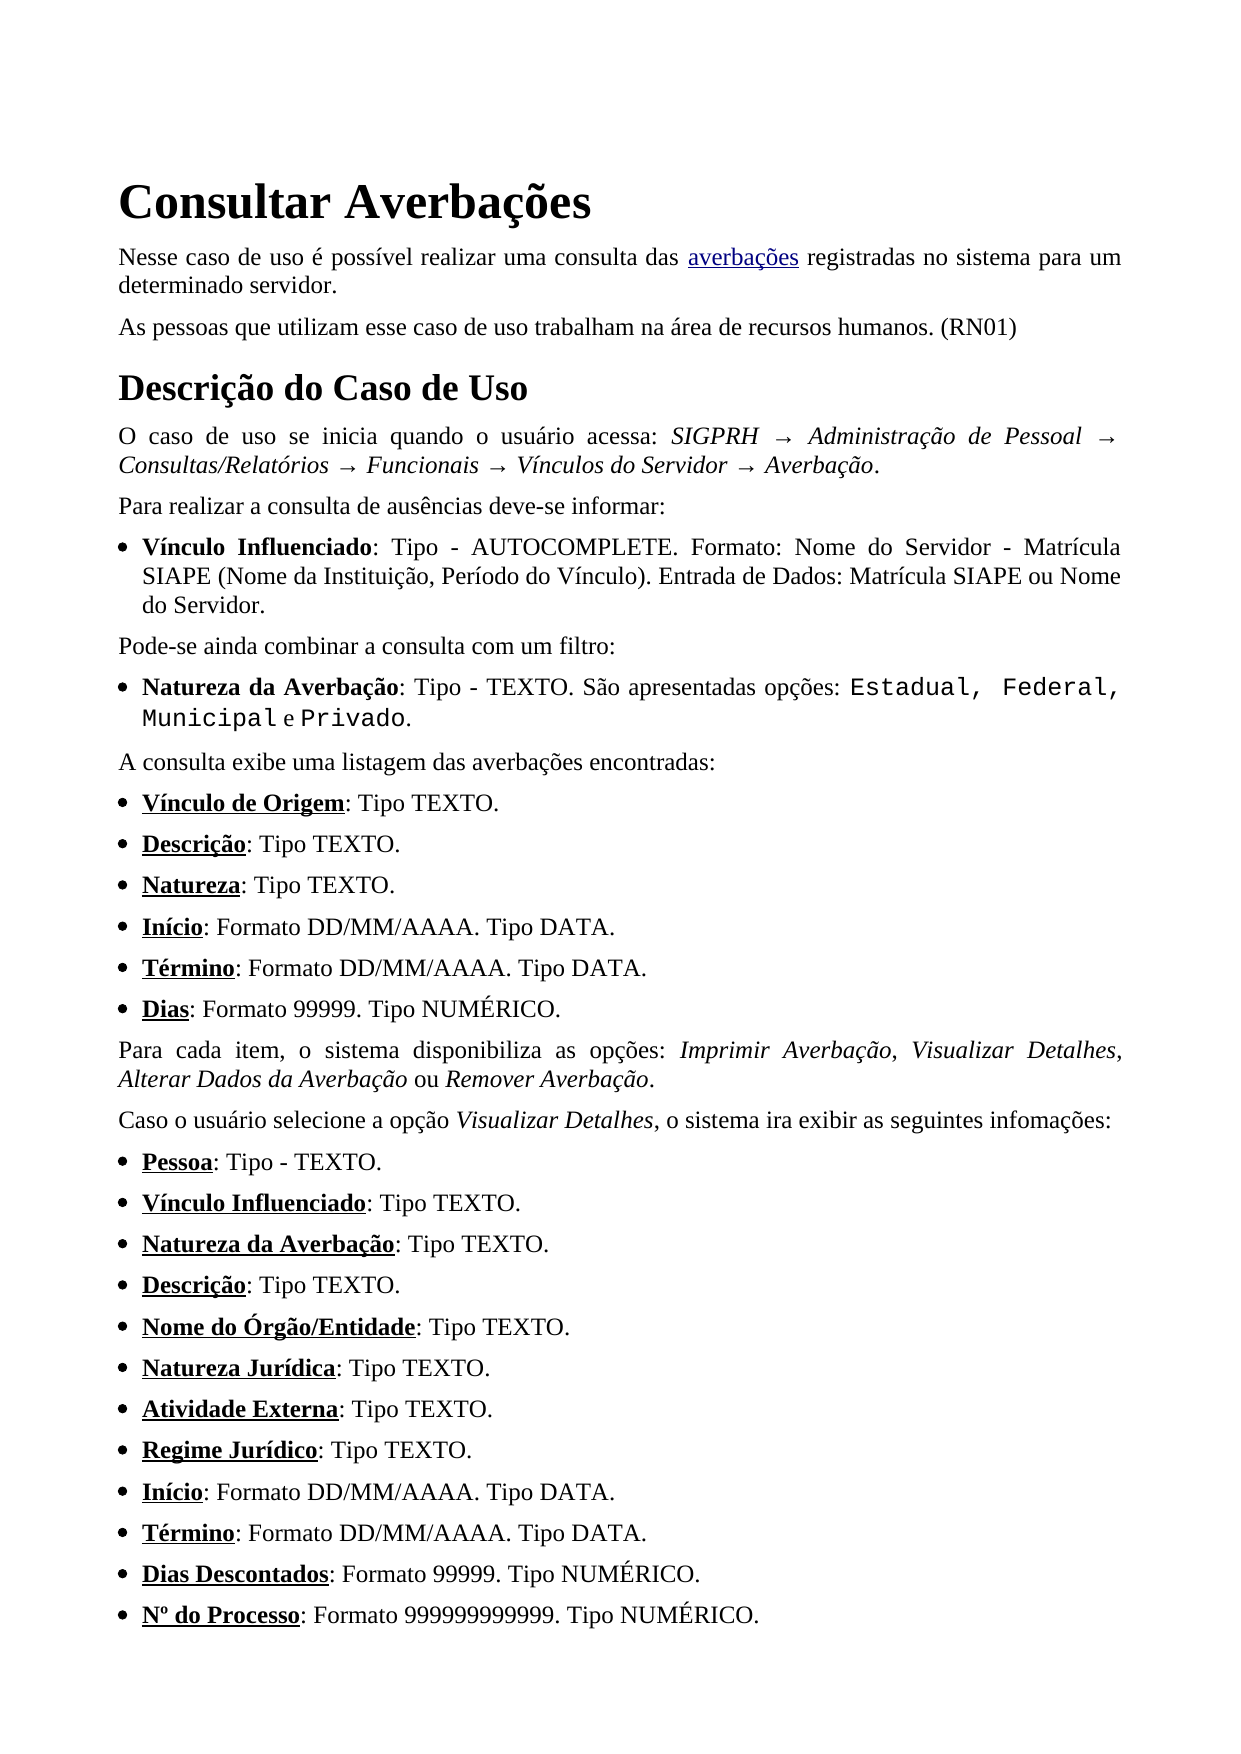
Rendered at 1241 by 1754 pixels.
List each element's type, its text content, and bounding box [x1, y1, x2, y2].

list Nº do Processo: Formato 999999999999. Tipo NUMÉRICO. [118, 1600, 1122, 1629]
text Caso o usuário selecione a opção Visualizar Detalhes, o sistema ira exibir as seguintes infomações: [118, 1105, 1122, 1134]
list Atividade Externa: Tipo TEXTO. [118, 1394, 1122, 1423]
subtitle Descrição do Caso de Uso [118, 366, 1122, 409]
list Vínculo Influenciado: Tipo TEXTO. [118, 1188, 1122, 1217]
text Pode-se ainda combinar a consulta com um filtro: [118, 631, 1122, 660]
text O caso de uso se inicia quando o usuário acessa: SIGPRH → Administração de Pessoal → Consultas/Relatórios → Funcionais → Vínculos do Servidor → Averbação. [118, 421, 1122, 479]
list Nome do Órgão/Entidade: Tipo TEXTO. [118, 1312, 1122, 1340]
text Nesse caso de uso é possível realizar uma consulta das averbações registradas no sistema para um determinado servidor. [118, 242, 1122, 299]
text As pessoas que utilizam esse caso de uso trabalham na área de recursos humanos. (RN01) [118, 312, 1122, 341]
list Natureza Jurídica: Tipo TEXTO. [118, 1353, 1122, 1382]
list Término: Formato DD/MM/AAAA. Tipo DATA. [118, 953, 1122, 982]
list Natureza da Averbação: Tipo TEXTO. [118, 1229, 1122, 1258]
list Início: Formato DD/MM/AAAA. Tipo DATA. [118, 1477, 1122, 1505]
list Pessoa: Tipo - TEXTO. [118, 1147, 1122, 1175]
list Natureza da Averbação: Tipo - TEXTO. São apresentadas opções: Estadual, Federal, Municipal e Privado. [118, 672, 1122, 734]
list Natureza: Tipo TEXTO. [118, 870, 1122, 899]
text A consulta exibe uma listagem das averbações encontradas: [118, 747, 1122, 775]
list Vínculo Influenciado: Tipo - AUTOCOMPLETE. Formato: Nome do Servidor - Matrícula SIAPE (Nome da Instituição, Período do Vínculo). Entrada de Dados: Matrícula SIAPE ou Nome do Servidor. [118, 532, 1122, 619]
list Regime Jurídico: Tipo TEXTO. [118, 1435, 1122, 1464]
text Para cada item, o sistema disponibiliza as opções: Imprimir Averbação, Visualizar Detalhes, Alterar Dados da Averbação ou Remover Averbação. [118, 1035, 1122, 1093]
text Para realizar a consulta de ausências deve-se informar: [118, 491, 1122, 520]
list Dias: Formato 99999. Tipo NUMÉRICO. [118, 994, 1122, 1023]
list Vínculo de Origem: Tipo TEXTO. [118, 788, 1122, 817]
list Descrição: Tipo TEXTO. [118, 1270, 1122, 1299]
list Descrição: Tipo TEXTO. [118, 829, 1122, 858]
subtitle Consultar Averbações [118, 172, 1122, 229]
list Término: Formato DD/MM/AAAA. Tipo DATA. [118, 1518, 1122, 1547]
list Dias Descontados: Formato 99999. Tipo NUMÉRICO. [118, 1559, 1122, 1588]
list Início: Formato DD/MM/AAAA. Tipo DATA. [118, 912, 1122, 940]
